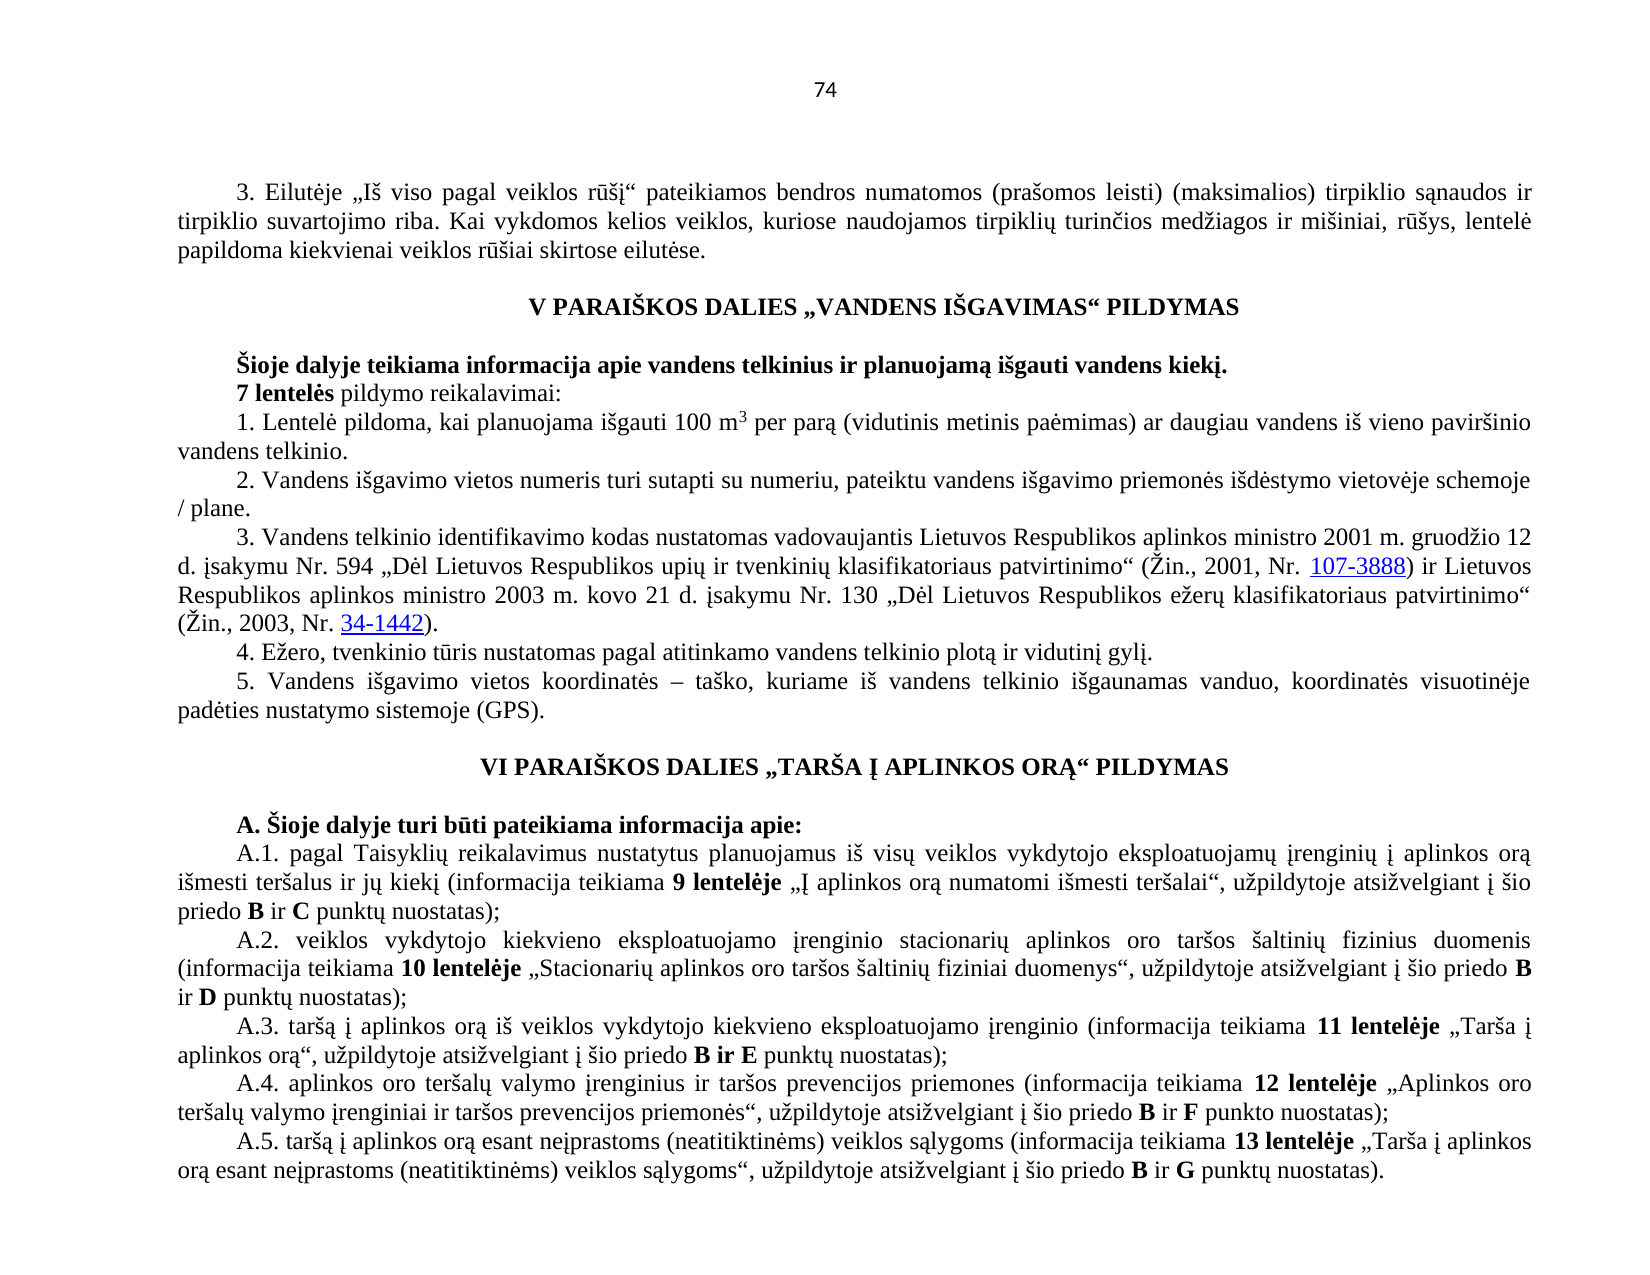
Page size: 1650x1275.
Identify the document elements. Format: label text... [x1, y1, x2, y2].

text 7 lentelės pildymo reikalavimai: [177, 378, 1532, 407]
text Šioje dalyje teikiama informacija apie vandens telkinius ir planuojamą išgauti vandens kiekį. [177, 350, 1532, 378]
text A.4. aplinkos oro teršalų valymo įrenginius ir taršos prevencijos priemones (informacija teikiama 12 lentelėje „Aplinkos oro teršalų valymo įrenginiai ir taršos prevencijos priemonės“, užpildytoje atsižvelgiant į šio priedo B ir F punkto nuostatas); [177, 1068, 1532, 1126]
text A.5. taršą į aplinkos orą esant neįprastoms (neatitiktinėms) veiklos sąlygoms (informacija teikiama 13 lentelėje „Tarša į aplinkos orą esant neįprastoms (neatitiktinėms) veiklos sąlygoms“, užpildytoje atsižvelgiant į šio priedo B ir G punktų nuostatas). [177, 1126, 1532, 1183]
text A. Šioje dalyje turi būti pateikiama informacija apie: [177, 810, 1532, 838]
text 3. Eilutėje „Iš viso pagal veiklos rūšį“ pateikiamos bendros numatomos (prašomos leisti) (maksimalios) tirpiklio sąnaudos ir tirpiklio suvartojimo riba. Kai vykdomos kelios veiklos, kuriose naudojamos tirpiklių turinčios medžiagos ir mišiniai, rūšys, lentelė papildoma kiekvienai veiklos rūšiai skirtose eilutėse. [177, 177, 1532, 263]
text 3. Vandens telkinio identifikavimo kodas nustatomas vadovaujantis Lietuvos Respublikos aplinkos ministro 2001 m. gruodžio 12 d. įsakymu Nr. 594 „Dėl Lietuvos Respublikos upių ir tvenkinių klasifikatoriaus patvirtinimo“ (Žin., 2001, Nr. 107-3888) ir Lietuvos Respublikos aplinkos ministro 2003 m. kovo 21 d. įsakymu Nr. 130 „Dėl Lietuvos Respublikos ežerų klasifikatoriaus patvirtinimo“ (Žin., 2003, Nr. 34-1442). [177, 522, 1532, 637]
text 4. Ežero, tvenkinio tūris nustatomas pagal atitinkamo vandens telkinio plotą ir vidutinį gylį. [177, 637, 1532, 666]
text 2. Vandens išgavimo vietos numeris turi sutapti su numeriu, pateiktu vandens išgavimo priemonės išdėstymo vietovėje schemoje / plane. [177, 465, 1532, 522]
text A.3. taršą į aplinkos orą iš veiklos vykdytojo kiekvieno eksploatuojamo įrenginio (informacija teikiama 11 lentelėje „Tarša į aplinkos orą“, užpildytoje atsižvelgiant į šio priedo B ir E punktų nuostatas); [177, 1011, 1532, 1068]
text V PARAIŠKOS DALIES „VANDENS IŠGAVIMAS“ PILDYMAS [177, 292, 1532, 321]
text 5. Vandens išgavimo vietos koordinatės – taško, kuriame iš vandens telkinio išgaunamas vanduo, koordinatės visuotinėje padėties nustatymo sistemoje (GPS). [177, 666, 1532, 723]
text VI PARAIŠKOS DALIES „TARŠA Į APLINKOS ORĄ“ PILDYMAS [177, 752, 1532, 781]
text 1. Lentelė pildoma, kai planuojama išgauti 100 m3 per parą (vidutinis metinis paėmimas) ar daugiau vandens iš vieno paviršinio vandens telkinio. [177, 407, 1532, 465]
text A.1. pagal Taisyklių reikalavimus nustatytus planuojamus iš visų veiklos vykdytojo eksploatuojamų įrenginių į aplinkos orą išmesti teršalus ir jų kiekį (informacija teikiama 9 lentelėje „Į aplinkos orą numatomi išmesti teršalai“, užpildytoje atsižvelgiant į šio priedo B ir C punktų nuostatas); [177, 838, 1532, 925]
text A.2. veiklos vykdytojo kiekvieno eksploatuojamo įrenginio stacionarių aplinkos oro taršos šaltinių fizinius duomenis (informacija teikiama 10 lentelėje „Stacionarių aplinkos oro taršos šaltinių fiziniai duomenys“, užpildytoje atsižvelgiant į šio priedo B ir D punktų nuostatas); [177, 925, 1532, 1011]
